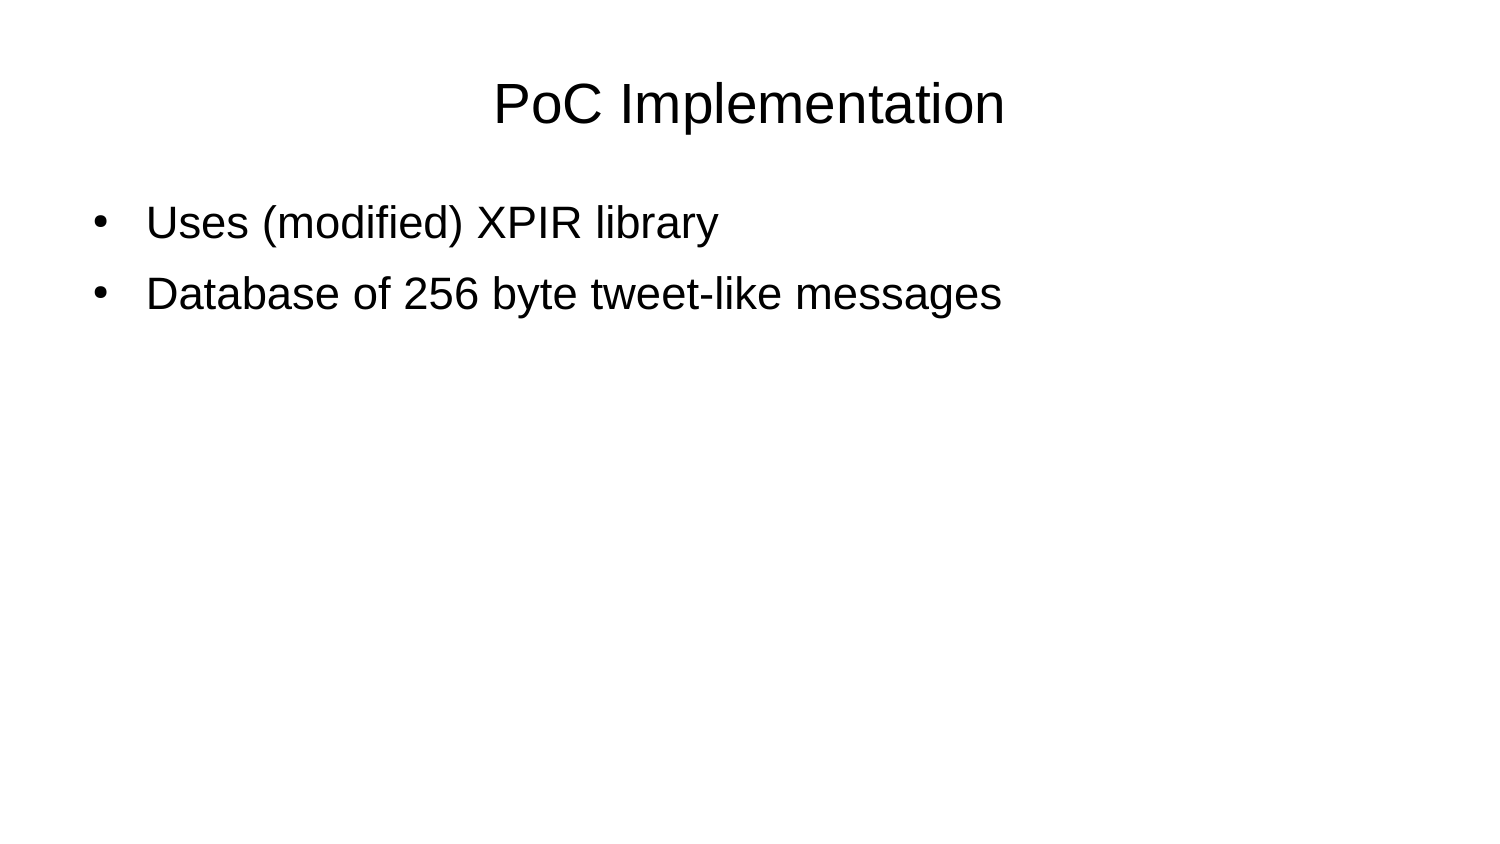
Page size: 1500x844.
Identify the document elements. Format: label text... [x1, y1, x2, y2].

list Uses (modified) XPIR library Database of 256 byte tweet-like messages [75, 197, 1425, 687]
title PoC Implementation [75, 33, 1425, 175]
